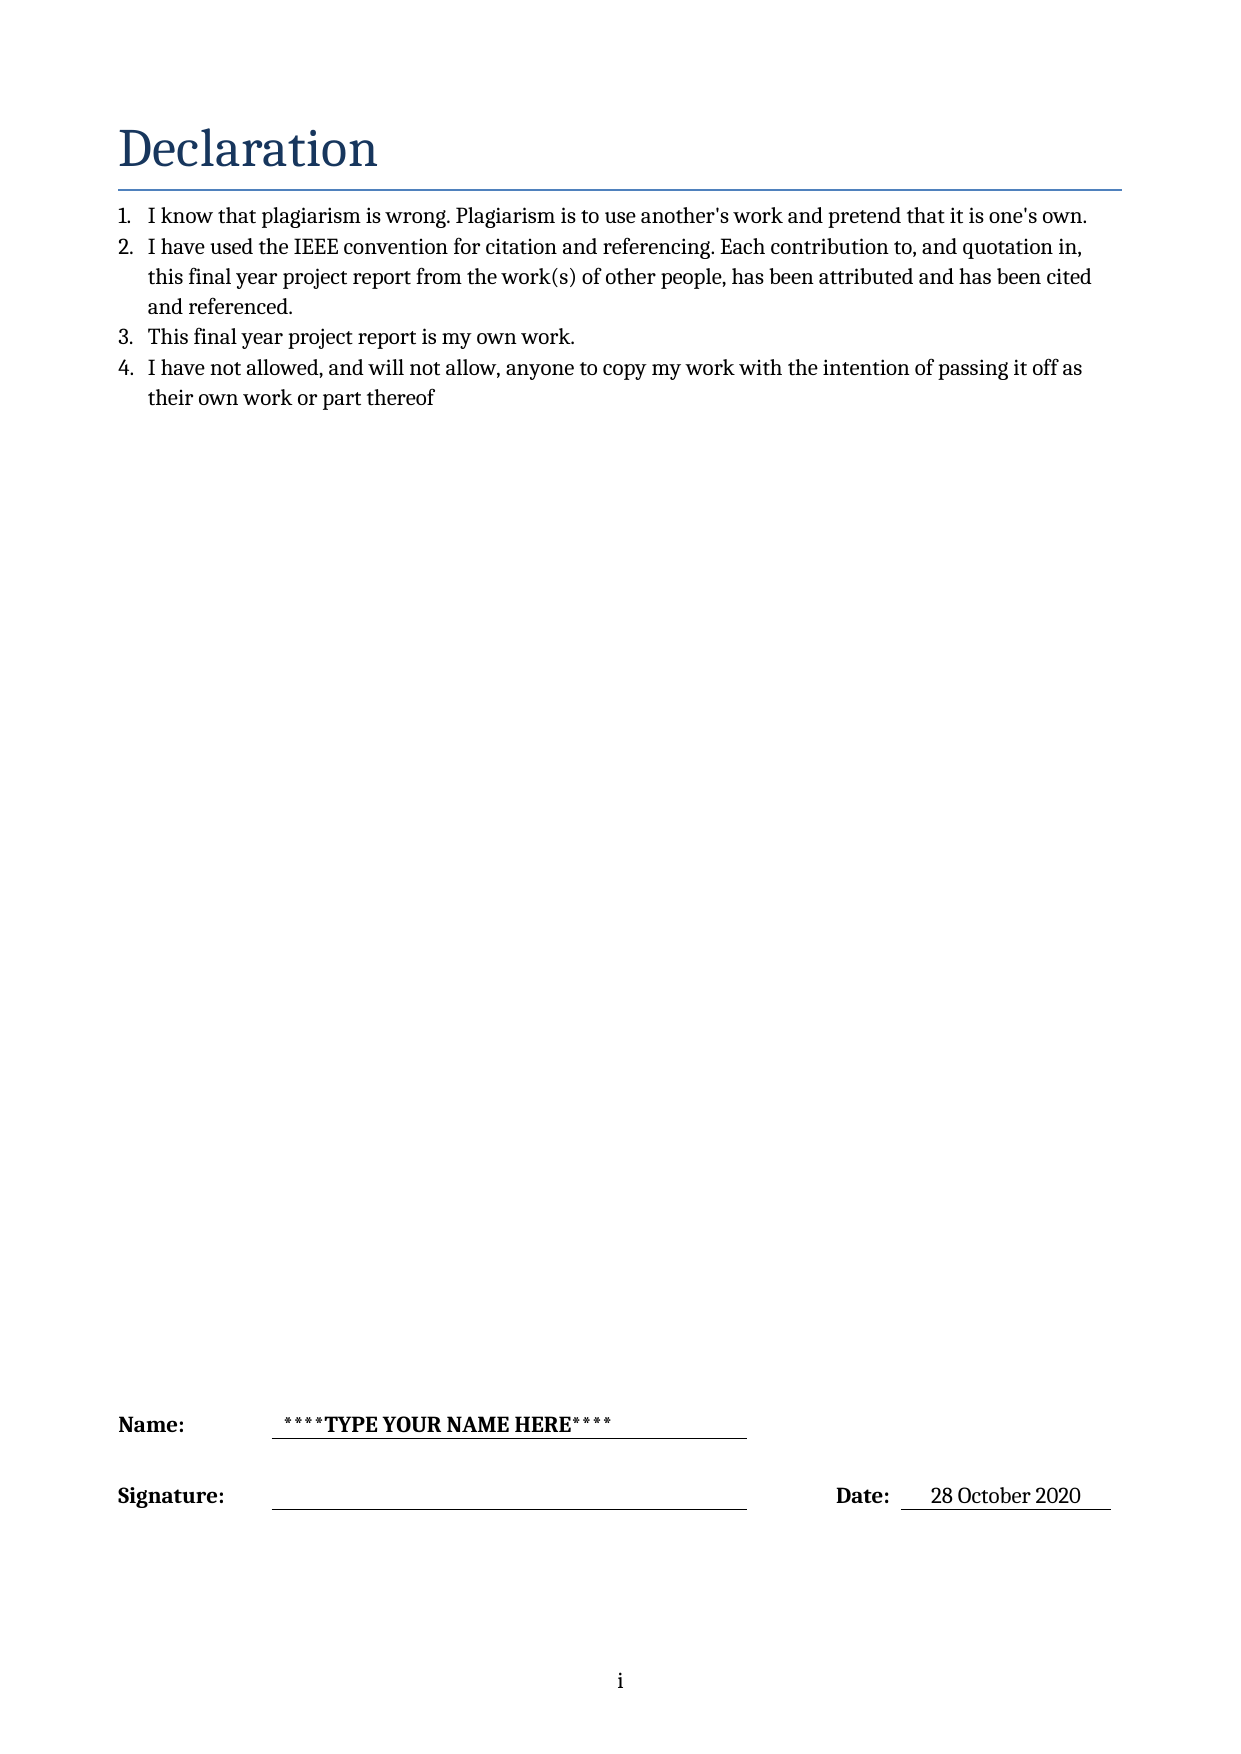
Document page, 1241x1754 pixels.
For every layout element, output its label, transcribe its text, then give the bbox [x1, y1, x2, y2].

list I have used the IEEE convention for citation and referencing. Each contribution to, and quotation in, this final year project report from the work(s) of other people, has been attributed and has been cited and referenced. [118, 233, 1122, 320]
table_cell Date: [747, 1438, 901, 1509]
table_header ****TYPE YOUR NAME HERE**** [272, 1412, 747, 1438]
table_cell 28 October 2020 [901, 1438, 1111, 1509]
table_cell [272, 1439, 747, 1509]
table_header Name: [107, 1412, 272, 1438]
list I know that plagiarism is wrong. Plagiarism is to use another's work and pretend that it is one's own. [118, 203, 1122, 230]
table_header [747, 1412, 1111, 1438]
list This final year project report is my own work. [118, 324, 1122, 351]
table_cell Signature: [107, 1438, 272, 1509]
list I have not allowed, and will not allow, anyone to copy my work with the intention of passing it off as their own work or part thereof [118, 354, 1122, 411]
title Declaration [118, 118, 1122, 189]
